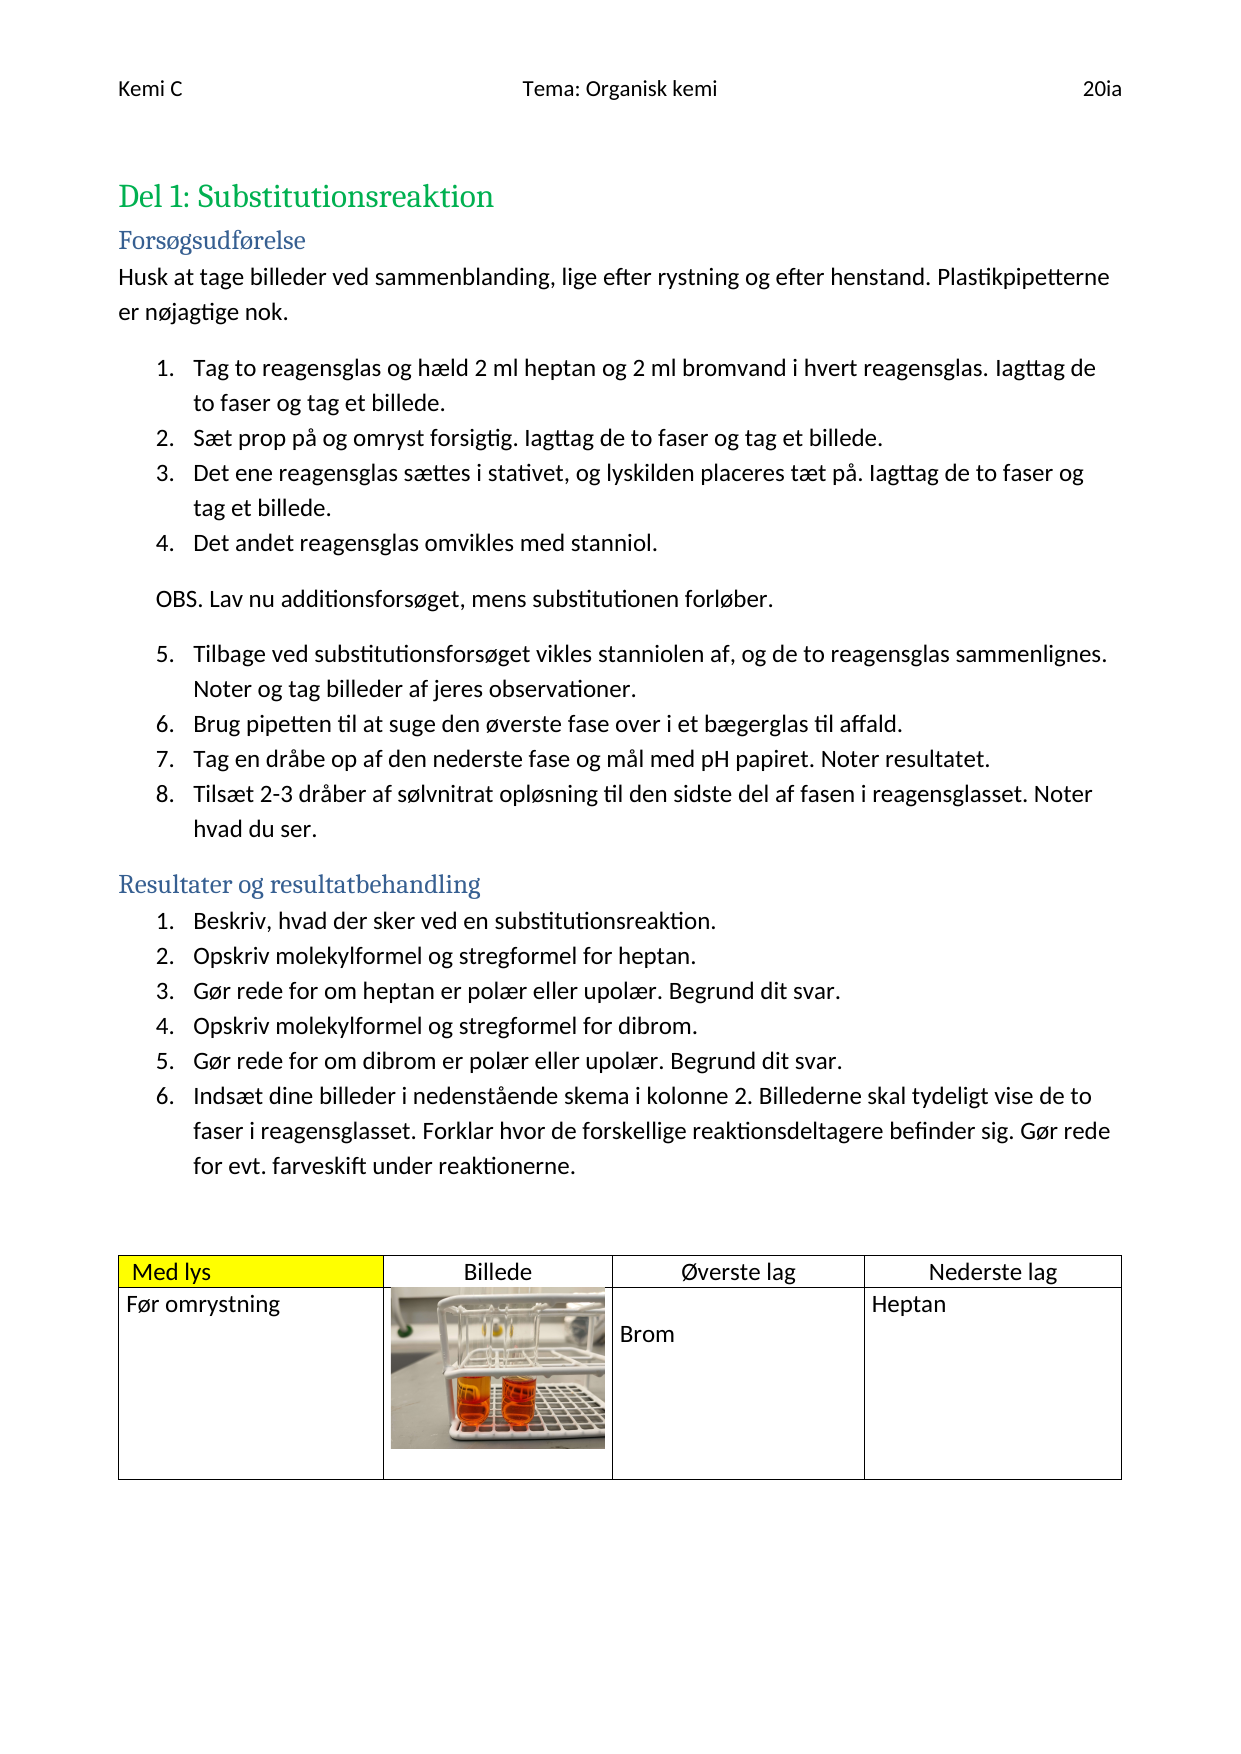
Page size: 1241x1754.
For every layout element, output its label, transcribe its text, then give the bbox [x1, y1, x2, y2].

table_header Med lys [119, 1256, 383, 1287]
picture [390, 1287, 605, 1449]
list Tilsæt 2-3 dråber af sølvnitrat opløsning til den sidste del af fasen i reagensglasset. Noter hvad du ser. [156, 779, 1122, 844]
list Tilbage ved substitutionsforsøget vikles stanniolen af, og de to reagensglas sammenlignes. Noter og tag billeder af jeres observationer. [156, 639, 1122, 704]
subtitle Resultater og resultatbehandling [118, 869, 1122, 901]
table_cell Før omrystning [119, 1288, 383, 1479]
list Det andet reagensglas omvikles med stanniol. [156, 527, 1122, 557]
list Gør rede for om heptan er polær eller upolær. Begrund dit svar. [156, 975, 1122, 1006]
table_header Øverste lag [613, 1256, 864, 1287]
list Tag to reagensglas og hæld 2 ml heptan og 2 ml bromvand i hvert reagensglas. Iagttag de to faser og tag et billede. [156, 352, 1122, 417]
list Sæt prop på og omryst forsigtig. Iagttag de to faser og tag et billede. [156, 422, 1122, 452]
table_header Nederste lag [865, 1256, 1121, 1287]
subtitle Del 1: Substitutionsreaktion [118, 177, 1122, 216]
list Beskriv, hvad der sker ved en substitutionsreaktion. [156, 905, 1122, 936]
list Gør rede for om dibrom er polær eller upolær. Begrund dit svar. [156, 1045, 1122, 1076]
table_cell [384, 1288, 612, 1479]
text Husk at tage billeder ved sammenblanding, lige efter rystning og efter henstand. Plastikpipetterne er nøjagtige nok. [118, 261, 1122, 327]
list Brug pipetten til at suge den øverste fase over i et bægerglas til affald. [156, 709, 1122, 739]
list Tag en dråbe op af den nederste fase og mål med pH papiret. Noter resultatet. [156, 744, 1122, 774]
table_cell Heptan [865, 1288, 1121, 1479]
subtitle Forsøgsudførelse [118, 225, 1122, 257]
table_cell Brom [613, 1288, 864, 1479]
text OBS. Lav nu additionsforsøget, mens substitutionen forløber. [156, 583, 1122, 613]
list Opskriv molekylformel og stregformel for heptan. [156, 940, 1122, 971]
list Indsæt dine billeder i nedenstående skema i kolonne 2. Billederne skal tydeligt vise de to faser i reagensglasset. Forklar hvor de forskellige reaktionsdeltagere befinder sig. Gør rede for evt. farveskift under reaktionerne. [156, 1080, 1122, 1181]
list Det ene reagensglas sættes i stativet, og lyskilden placeres tæt på. Iagttag de to faser og tag et billede. [156, 457, 1122, 522]
table_header Billede [384, 1256, 612, 1287]
list Opskriv molekylformel og stregformel for dibrom. [156, 1010, 1122, 1041]
